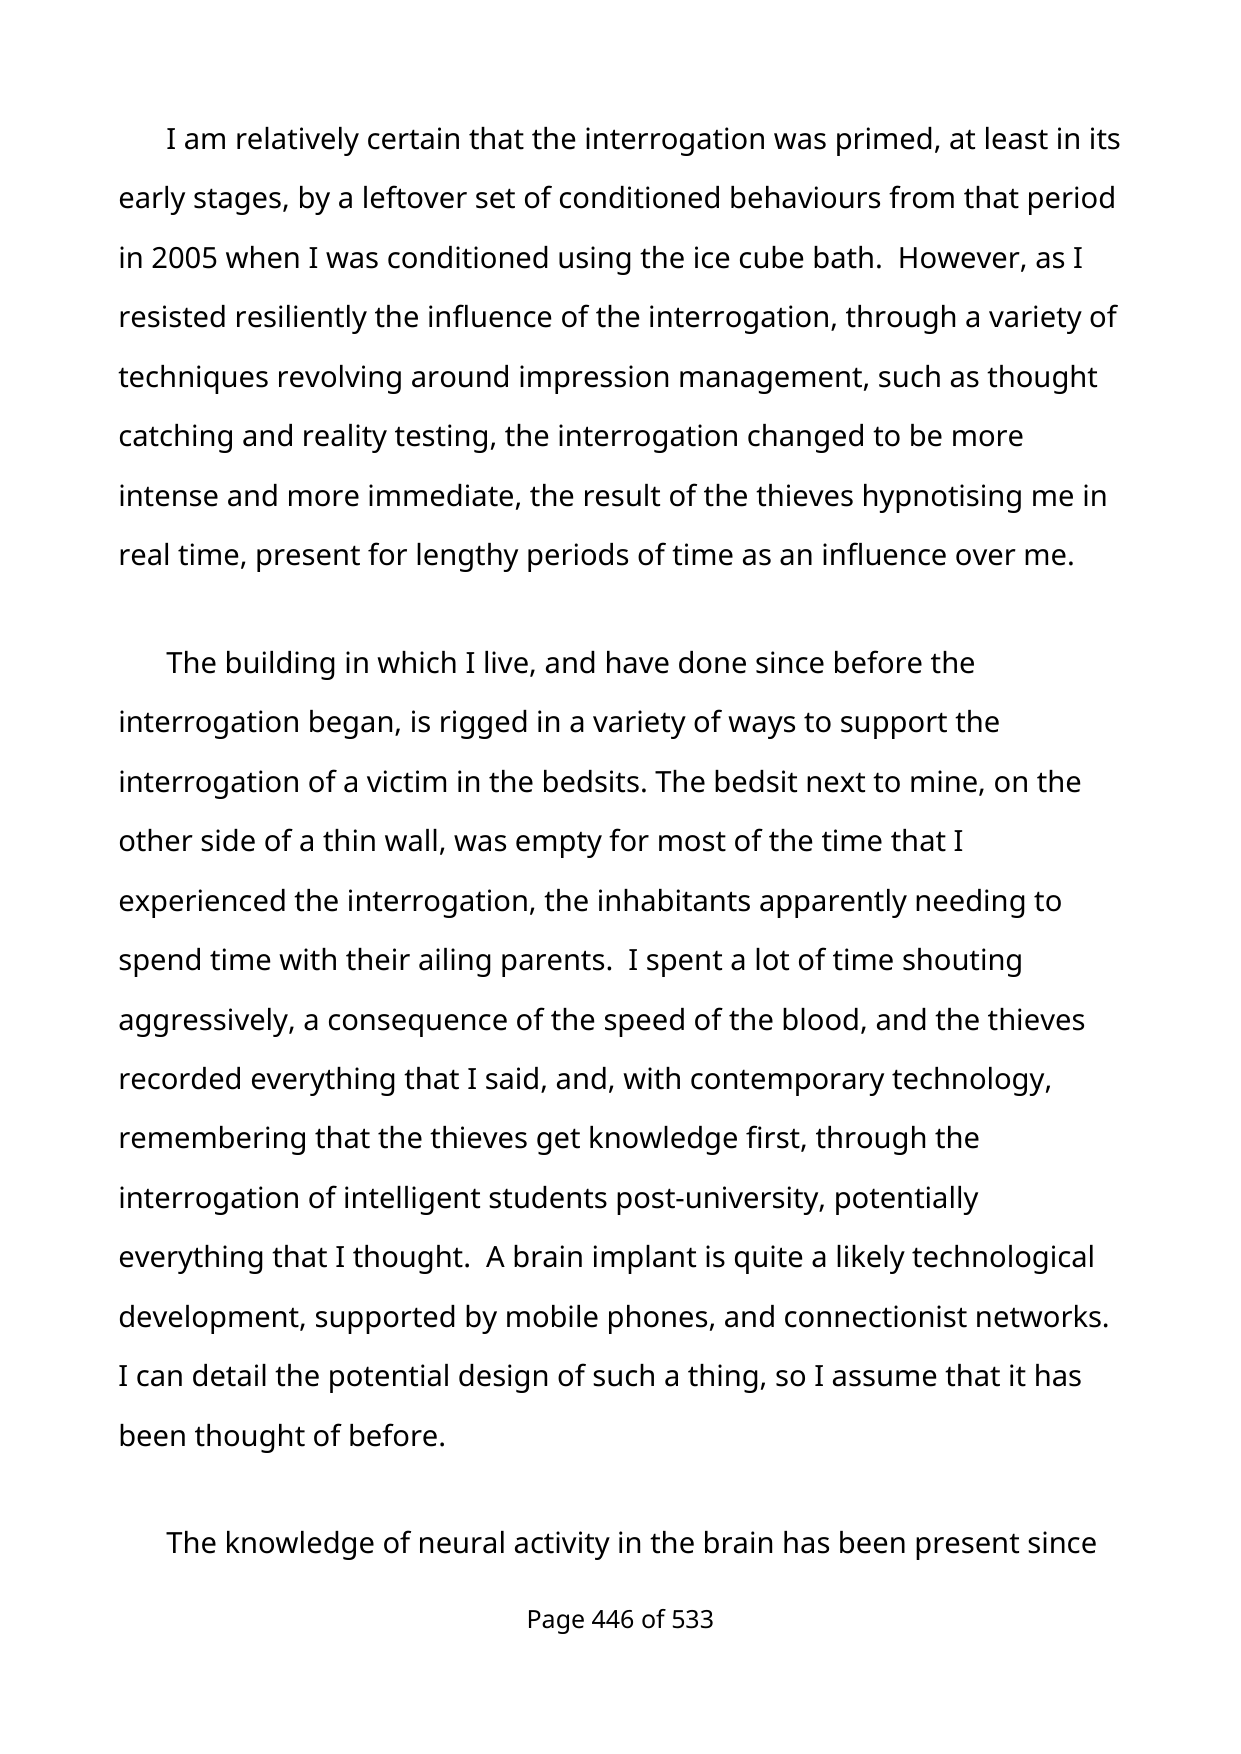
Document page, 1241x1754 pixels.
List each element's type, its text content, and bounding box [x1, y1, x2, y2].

text The knowledge of neural activity in the brain has been present since [118, 1522, 1122, 1562]
text I am relatively certain that the interrogation was primed, at least in its early stages, by a leftover set of conditioned behaviours from that period in 2005 when I was conditioned using the ice cube bath. However, as I resisted resiliently the influence of the interrogation, through a variety of techniques revolving around impression management, such as thought catching and reality testing, the interrogation changed to be more intense and more immediate, the result of the thieves hypnotising me in real time, present for lengthy periods of time as an influence over me. [118, 118, 1122, 574]
text The building in which I live, and have done since before the interrogation began, is rigged in a variety of ways to support the interrogation of a victim in the bedsits. The bedsit next to mine, on the other side of a thin wall, was empty for most of the time that I experienced the interrogation, the inhabitants apparently needing to spend time with their ailing parents. I spent a lot of time shouting aggressively, a consequence of the speed of the blood, and the thieves recorded everything that I said, and, with contemporary technology, remembering that the thieves get knowledge first, through the interrogation of intelligent students post-university, potentially everything that I thought. A brain implant is quite a likely technological development, supported by mobile phones, and connectionist networks. I can detail the potential design of such a thing, so I assume that it has been thought of before. [118, 642, 1122, 1455]
